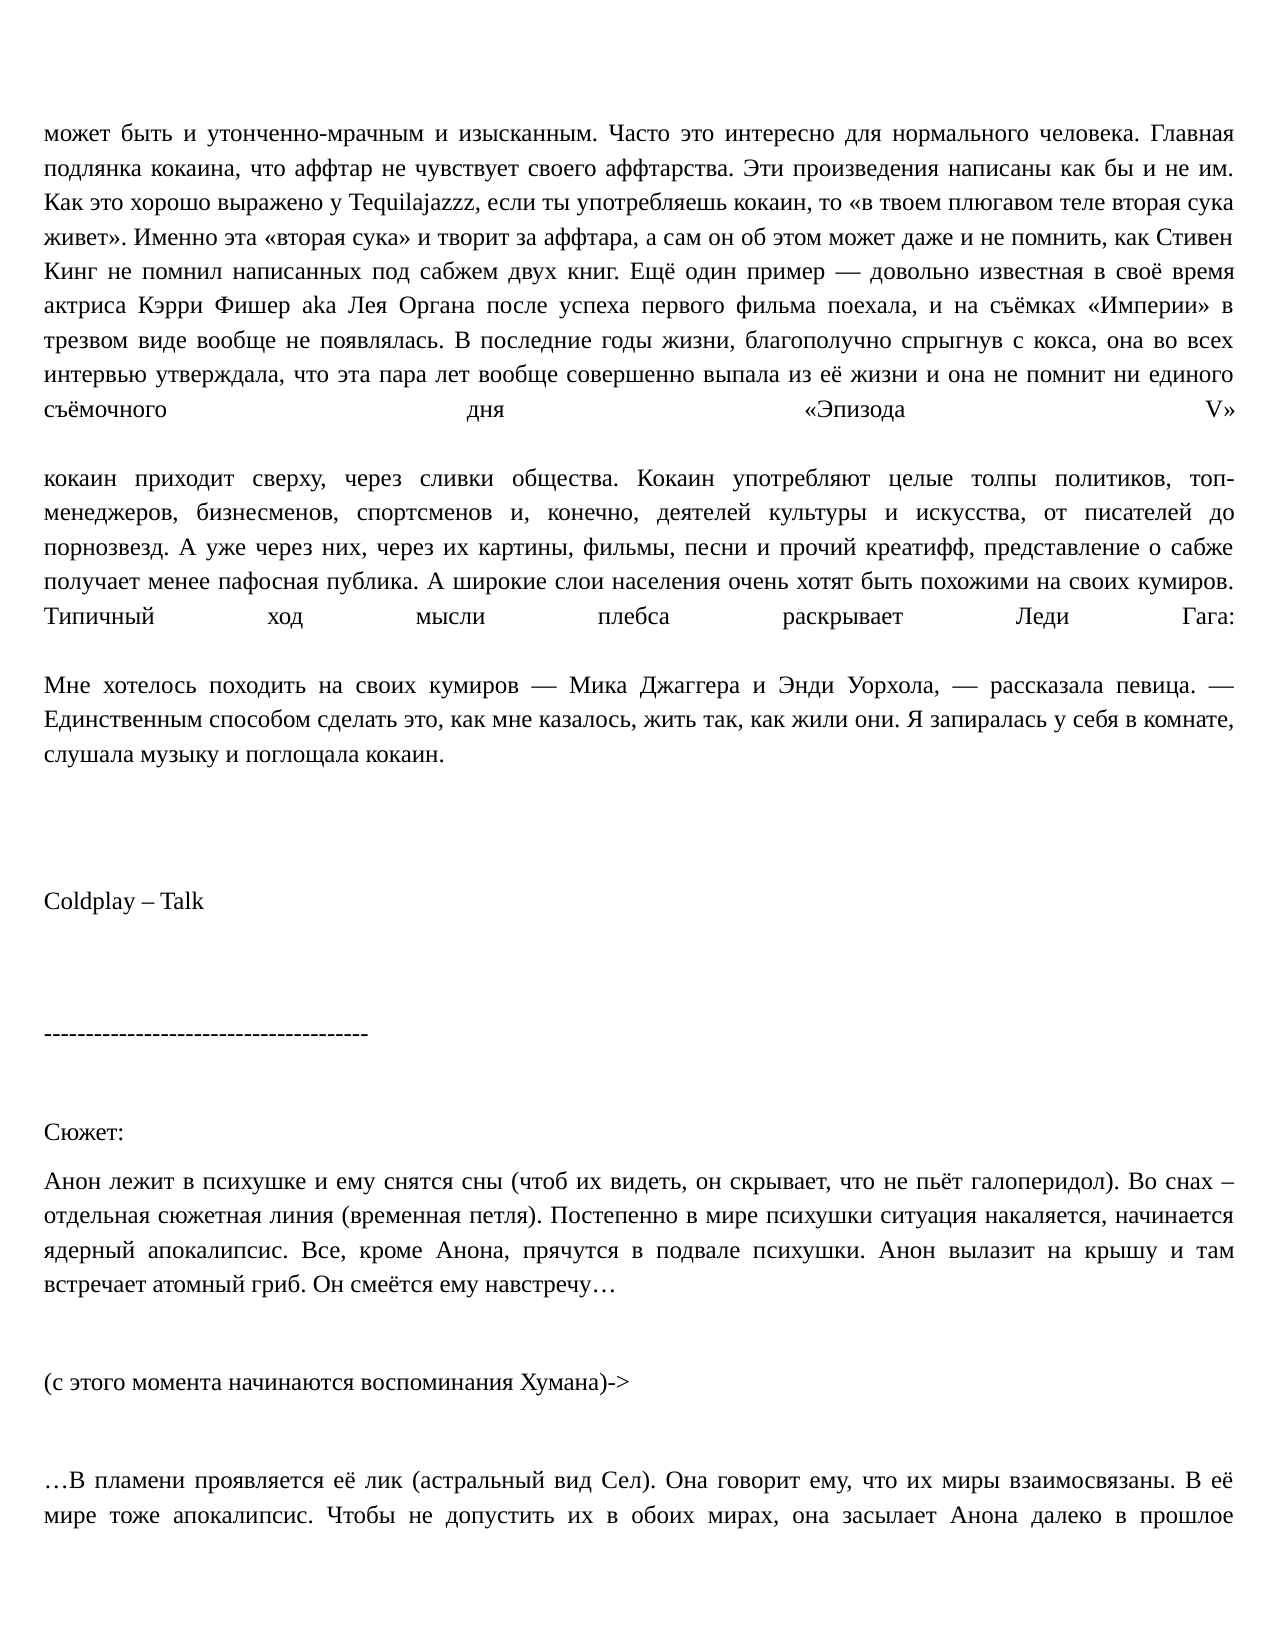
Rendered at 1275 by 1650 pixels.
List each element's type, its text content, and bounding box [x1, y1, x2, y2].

text Анон лежит в психушке и ему снятся сны (чтоб их видеть, он скрывает, что не пьёт галоперидол). Во снах – отдельная сюжетная линия (временная петля). Постепенно в мире психушки ситуация накаляется, начинается ядерный апокалипсис. Все, кроме Анона, прячутся в подвале психушки. Анон вылазит на крышу и там встречает атомный гриб. Он смеётся ему навстречу… [44, 1166, 1236, 1298]
text (с этого момента начинаются воспоминания Хумана)-> [44, 1367, 1236, 1396]
text Coldplay – Talk [44, 886, 1236, 915]
text --------------------------------------- [44, 1018, 1236, 1047]
text Сюжет: [44, 1117, 1236, 1145]
text …В пламени проявляется её лик (астральный вид Сел). Она говорит ему, что их миры взаимосвязаны. В её мире тоже апокалипсис. Чтобы не допустить их в обоих мирах, она засылает Анона далеко в прошлое [44, 1465, 1236, 1529]
text может быть и утонченно-мрачным и изысканным. Часто это интересно для нормального человека. Главная подлянка кокаина, что аффтар не чувствует своего аффтарства. Эти произведения написаны как бы и не им. Как это хорошо выражено у Tequilajazzz, если ты употребляешь кокаин, то «в твоем плюгавом теле вторая сука живет». Именно эта «вторая сука» и творит за аффтара, а сам он об этом может даже и не помнить, как Стивен Кинг не помнил написанных под сабжем двух книг. Ещё один пример — довольно известная в своё время актриса Кэрри Фишер aka Лея Органа после успеха первого фильма поехала, и на съёмках «Империи» в трезвом виде вообще не появлялась. В последние годы жизни, благополучно спрыгнув с кокса, она во всех интервью утверждала, что эта пара лет вообще совершенно выпала из её жизни и она не помнит ни единого съёмочного дня «Эпизода V» кокаин приходит сверху, через сливки общества. Кокаин употребляют целые толпы политиков, топ-менеджеров, бизнесменов, спортсменов и, конечно, деятелей культуры и искусства, от писателей до порнозвезд. А уже через них, через их картины, фильмы, песни и прочий креатифф, представление о сабже получает менее пафосная публика. А широкие слои населения очень хотят быть похожими на своих кумиров. Типичный ход мысли плебса раскрывает Леди Гага: Мне хотелось походить на своих кумиров — Мика Джаггера и Энди Уорхола, — рассказала певица. — Единственным способом сделать это, как мне казалось, жить так, как жили они. Я запиралась у себя в комнате, слушала музыку и поглощала кокаин. [44, 118, 1236, 767]
